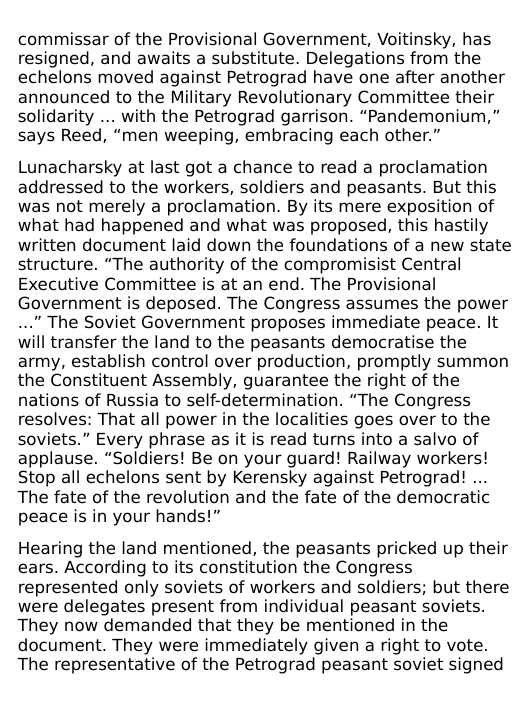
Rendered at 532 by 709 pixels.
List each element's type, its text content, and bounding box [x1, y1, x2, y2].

text commissar of the Provisional Government, Voitinsky, has resigned, and awaits a substitute. Delegations from the echelons moved against Petrograd have one after another announced to the Military Revolutionary Committee their solidarity ... with the Petrograd garrison. “Pandemonium,” says Reed, “men weeping, embracing each other.” [18, 29, 514, 146]
text Hearing the land mentioned, the peasants pricked up their ears. According to its constitution the Congress represented only soviets of workers and soldiers; but there were delegates present from individual peasant soviets. They now demanded that they be mentioned in the document. They were immediately given a right to vote. The representative of the Petrograd peasant soviet signed [18, 539, 514, 674]
text Lunacharsky at last got a chance to read a proclamation addressed to the workers, soldiers and peasants. But this was not merely a proclamation. By its mere exposition of what had happened and what was proposed, this hastily written document laid down the foundations of a new state structure. “The authority of the compromisist Central Executive Committee is at an end. The Provisional Government is deposed. The Congress assumes the power ...” The Soviet Government proposes immediate peace. It will transfer the land to the peasants democratise the army, establish control over production, promptly summon the Constituent Assembly, guarantee the right of the nations of Russia to self-determination. “The Congress resolves: That all power in the localities goes over to the soviets.” Every phrase as it is read turns into a salvo of applause. “Soldiers! Be on your guard! Railway workers! Stop all echelons sent by Kerensky against Petrograd! ... The fate of the revolution and the fate of the democratic peace is in your hands!” [18, 158, 514, 526]
